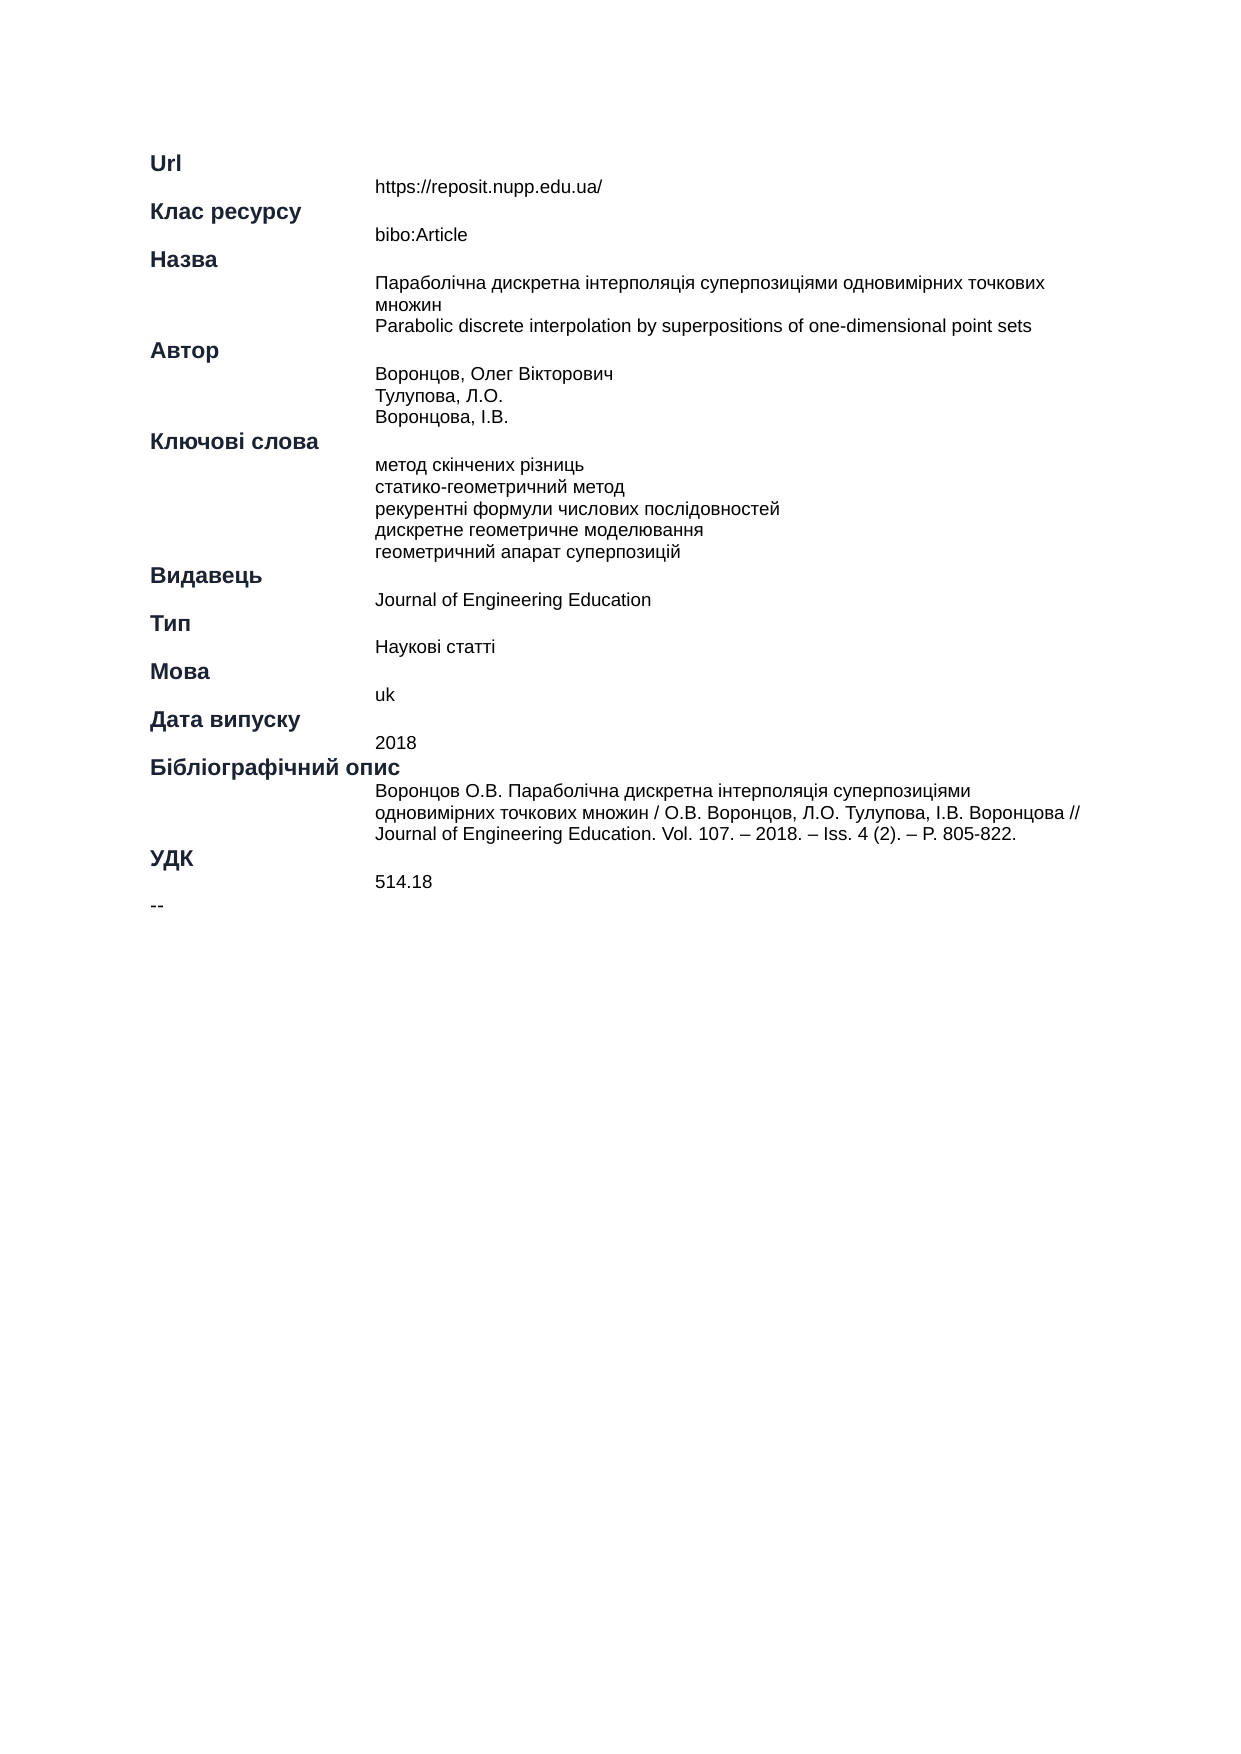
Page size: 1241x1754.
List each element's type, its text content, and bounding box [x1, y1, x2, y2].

text Тулупова, Л.О. [375, 385, 1090, 406]
text uk [375, 684, 1090, 706]
text Воронцова, І.В. [375, 406, 1090, 428]
text Наукові статті [375, 636, 1090, 658]
text статико-геометричний метод [375, 476, 1090, 497]
text -- [150, 893, 1090, 917]
text bibo:Article [375, 224, 1090, 246]
text Parabolic discrete interpolation by superpositions of one-dimensional point sets [375, 315, 1090, 337]
text Journal of Engineering Education [375, 588, 1090, 610]
text Параболічна дискретна інтерполяція суперпозиціями одновимірних точкових множин [375, 272, 1090, 315]
text Бібліографічний опис [150, 754, 1090, 780]
text https://reposit.nupp.edu.ua/ [375, 176, 1090, 198]
text Клас ресурсу [150, 198, 1090, 224]
text метод скінчених різниць [375, 454, 1090, 476]
text Ключові слова [150, 428, 1090, 454]
text Url [150, 150, 1090, 176]
text рекурентні формули числових послідовностей [375, 497, 1090, 519]
text Мова [150, 658, 1090, 684]
text 514.18 [375, 871, 1090, 893]
text дискретне геометричне моделювання [375, 519, 1090, 541]
text Назва [150, 246, 1090, 272]
text геометричний апарат суперпозицій [375, 541, 1090, 562]
text Воронцов О.В. Параболічна дискретна інтерполяція суперпозиціями одновимірних точкових множин / О.В. Воронцов, Л.О. Тулупова, І.В. Воронцова // Journal of Engineering Education. Vol. 107. – 2018. – Iss. 4 (2). – P. 805-822. [375, 780, 1090, 845]
text Дата випуску [150, 706, 1090, 732]
text Воронцов, Олег Вікторович [375, 363, 1090, 385]
text Автор [150, 337, 1090, 363]
text 2018 [375, 732, 1090, 754]
text Тип [150, 610, 1090, 636]
text Видавець [150, 562, 1090, 588]
text УДК [150, 845, 1090, 871]
